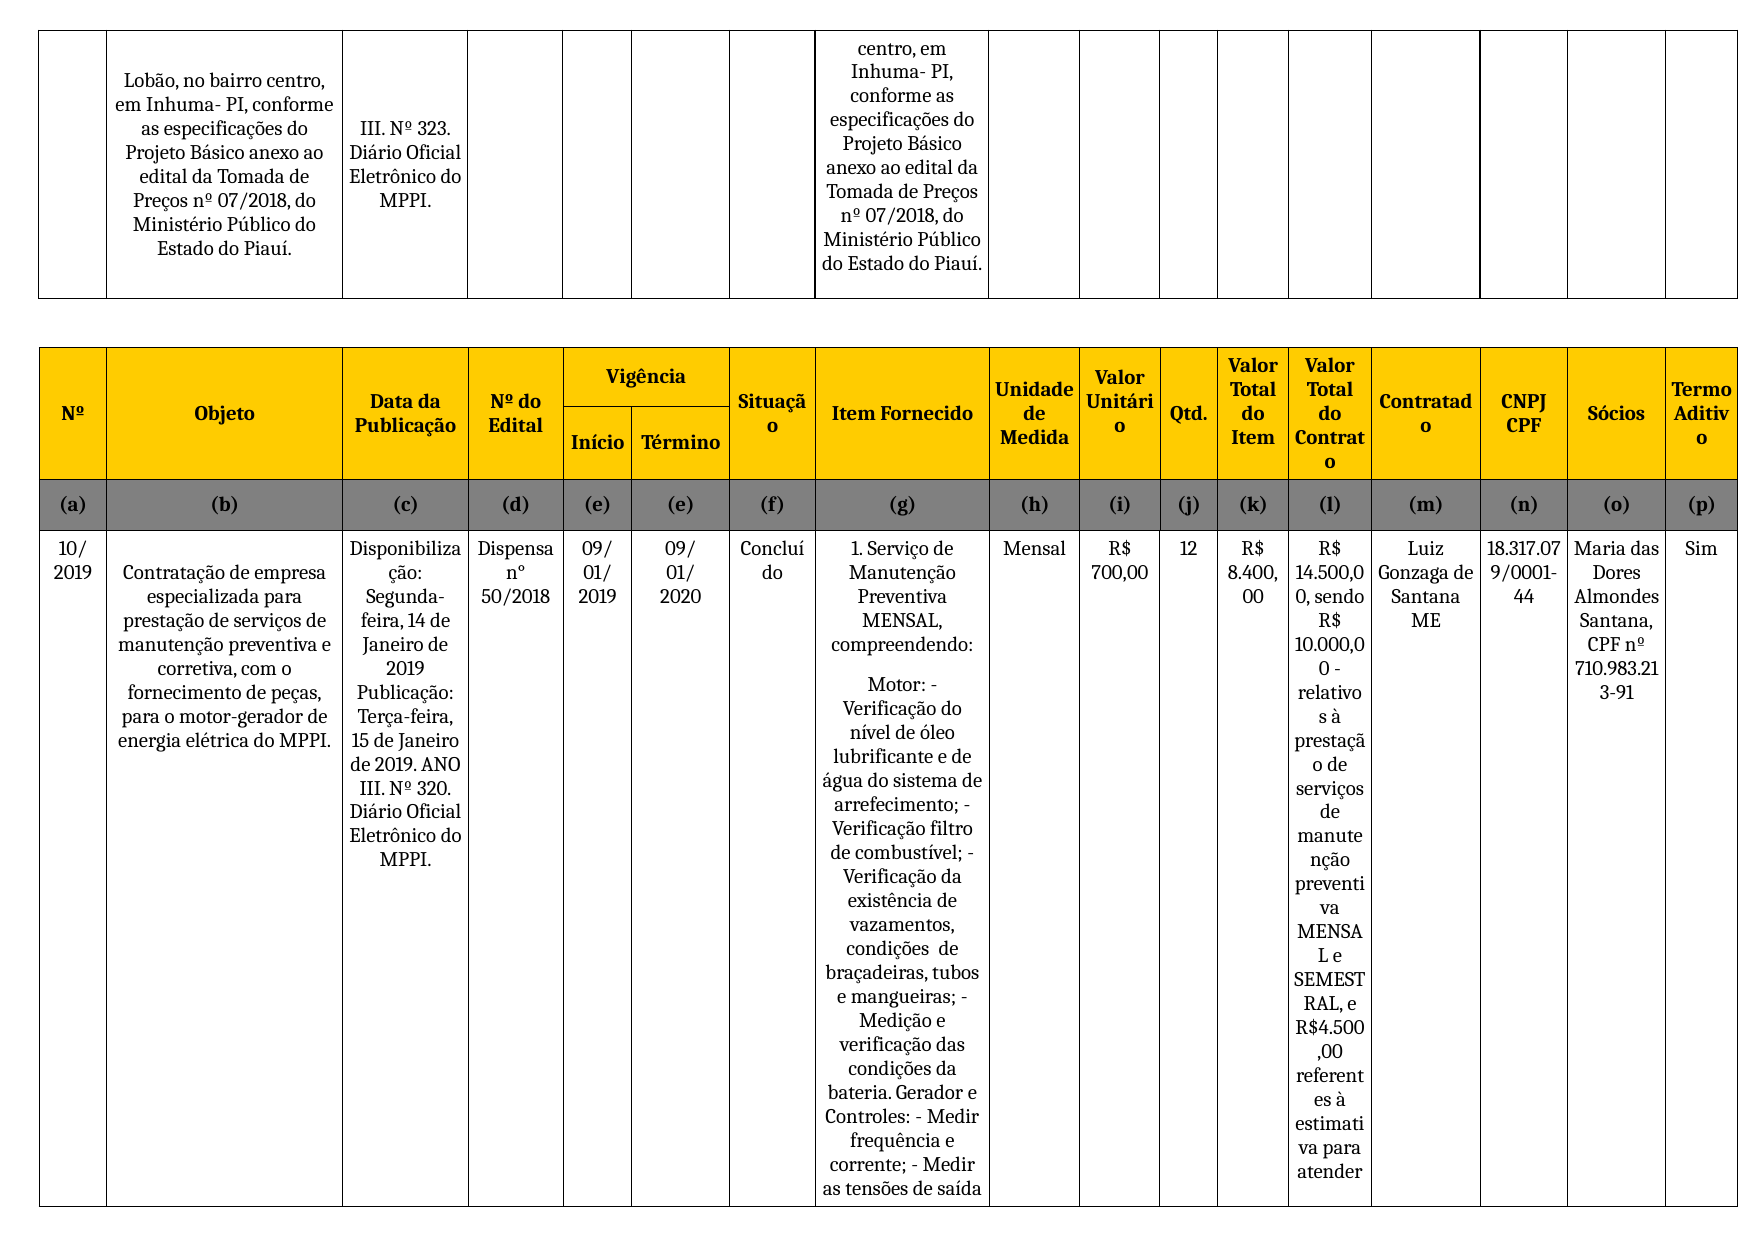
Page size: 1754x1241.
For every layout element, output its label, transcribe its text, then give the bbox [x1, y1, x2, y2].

table_cell - [1218, 31, 1288, 298]
table_cell R$ 14.500,00, sendo R$ 10.000,00 - relativos à prestação de serviços de manutenção preventiva MENSAL e SEMESTRAL, e R$4.500,00 referentes à estimativa para atender [1289, 531, 1371, 1206]
table_cell 1. Serviço de Manutenção Preventiva MENSAL, compreendendo: Motor: - Verificação do nível de óleo lubrificante e de água do sistema de arrefecimento; - Verificação filtro de combustível; - Verificação da existência de vazamentos, condições de braçadeiras, tubos e mangueiras; - Medição e verificação das condições da bateria. Gerador e Controles: - Medir frequência e corrente; - Medir as tensões de saída [816, 531, 989, 1206]
table_cell - [989, 31, 1079, 298]
table_cell (p) [1666, 480, 1737, 530]
table_cell 10/ 2019 [40, 531, 106, 1206]
table_cell Luiz Gonzaga de Santana ME [1372, 531, 1480, 1206]
table_cell - [1080, 31, 1159, 298]
table_cell Lobão, no bairro centro, em Inhuma- PI, conforme as especificações do Projeto Básico anexo ao edital da Tomada de Preços nº 07/2018, do Ministério Público do Estado do Piauí. [107, 31, 342, 298]
table_header Data da Publicação [343, 348, 468, 479]
table_cell Sim [1666, 531, 1737, 1206]
table_cell (o) [1568, 480, 1665, 530]
table_header CNPJ CPF [1481, 348, 1567, 479]
table_cell (a) [40, 480, 106, 530]
table_header Vigência [564, 348, 729, 406]
table_header Unidade de Medida [990, 348, 1079, 479]
table_cell Concluído [730, 531, 815, 1206]
table_header Nº do Edital [469, 348, 563, 479]
table_cell R$ 700,00 [1080, 531, 1159, 1206]
table_cell Dispensa n° 50/2018 [469, 531, 563, 1206]
table_cell [632, 31, 729, 298]
table_cell - [1160, 31, 1217, 298]
table_cell (i) [1080, 480, 1160, 530]
table_cell [563, 31, 631, 298]
table_cell Início [564, 407, 631, 479]
table_cell Término [632, 407, 729, 479]
table_cell III. Nº 323. Diário Oficial Eletrônico do MPPI. [343, 31, 467, 298]
table_header Objeto [107, 348, 342, 479]
table_cell [1568, 31, 1665, 298]
table_cell (k) [1218, 480, 1288, 530]
table_cell 09/ 01/ 2020 [632, 531, 729, 1206]
table_cell (n) [1481, 480, 1567, 530]
table_cell Disponibilização: Segunda-feira, 14 de Janeiro de 2019 Publicação: Terça-feira, 15 de Janeiro de 2019. ANO III. Nº 320. Diário Oficial Eletrônico do MPPI. [343, 531, 468, 1206]
table_header Sócios [1568, 348, 1665, 479]
table_header Qtd. [1161, 348, 1217, 479]
table_cell (b) [107, 480, 342, 530]
table_cell Contratação de empresa especializada para prestação de serviços de manutenção preventiva e corretiva, com o fornecimento de peças, para o motor-gerador de energia elétrica do MPPI. [107, 531, 342, 1206]
table_cell [39, 31, 106, 298]
table_cell [1481, 31, 1567, 298]
table_cell (e) [564, 480, 631, 530]
table_cell [1666, 31, 1737, 298]
table_header Nº [40, 348, 106, 479]
table_cell R$ 8.400,00 [1218, 531, 1288, 1206]
table_cell 18.317.079/0001-44 [1481, 531, 1567, 1206]
table_cell 12 [1160, 531, 1217, 1206]
table_cell (j) [1161, 480, 1217, 530]
table_header Situação [730, 348, 815, 479]
table_cell Mensal [990, 531, 1079, 1206]
table_cell (l) [1289, 480, 1371, 530]
table_cell (c) [343, 480, 468, 530]
table_cell [1372, 31, 1479, 298]
table_cell (e) [632, 480, 729, 530]
table_cell centro, em Inhuma- PI, conforme as especificações do Projeto Básico anexo ao edital da Tomada de Preços nº 07/2018, do Ministério Público do Estado do Piauí. [816, 31, 988, 298]
table_cell [1289, 31, 1371, 298]
table_cell Maria das Dores Almondes Santana, CPF nº 710.983.213-91 [1568, 531, 1665, 1206]
table_header Contratado [1372, 348, 1480, 479]
table_header Valor Total do Item [1218, 348, 1288, 479]
table_cell (d) [469, 480, 563, 530]
table_cell 09/ 01/ 2019 [564, 531, 631, 1206]
table_header Valor Unitário [1080, 348, 1160, 479]
table_cell (f) [730, 480, 815, 530]
table_header Valor Total do Contrato [1289, 348, 1371, 479]
table_cell (m) [1372, 480, 1480, 530]
table_header Termo Aditivo [1666, 348, 1737, 479]
table_cell [468, 31, 562, 298]
table_cell [730, 31, 814, 298]
table_cell (h) [990, 480, 1079, 530]
table_cell (g) [816, 480, 989, 530]
table_header Item Fornecido [816, 348, 989, 479]
